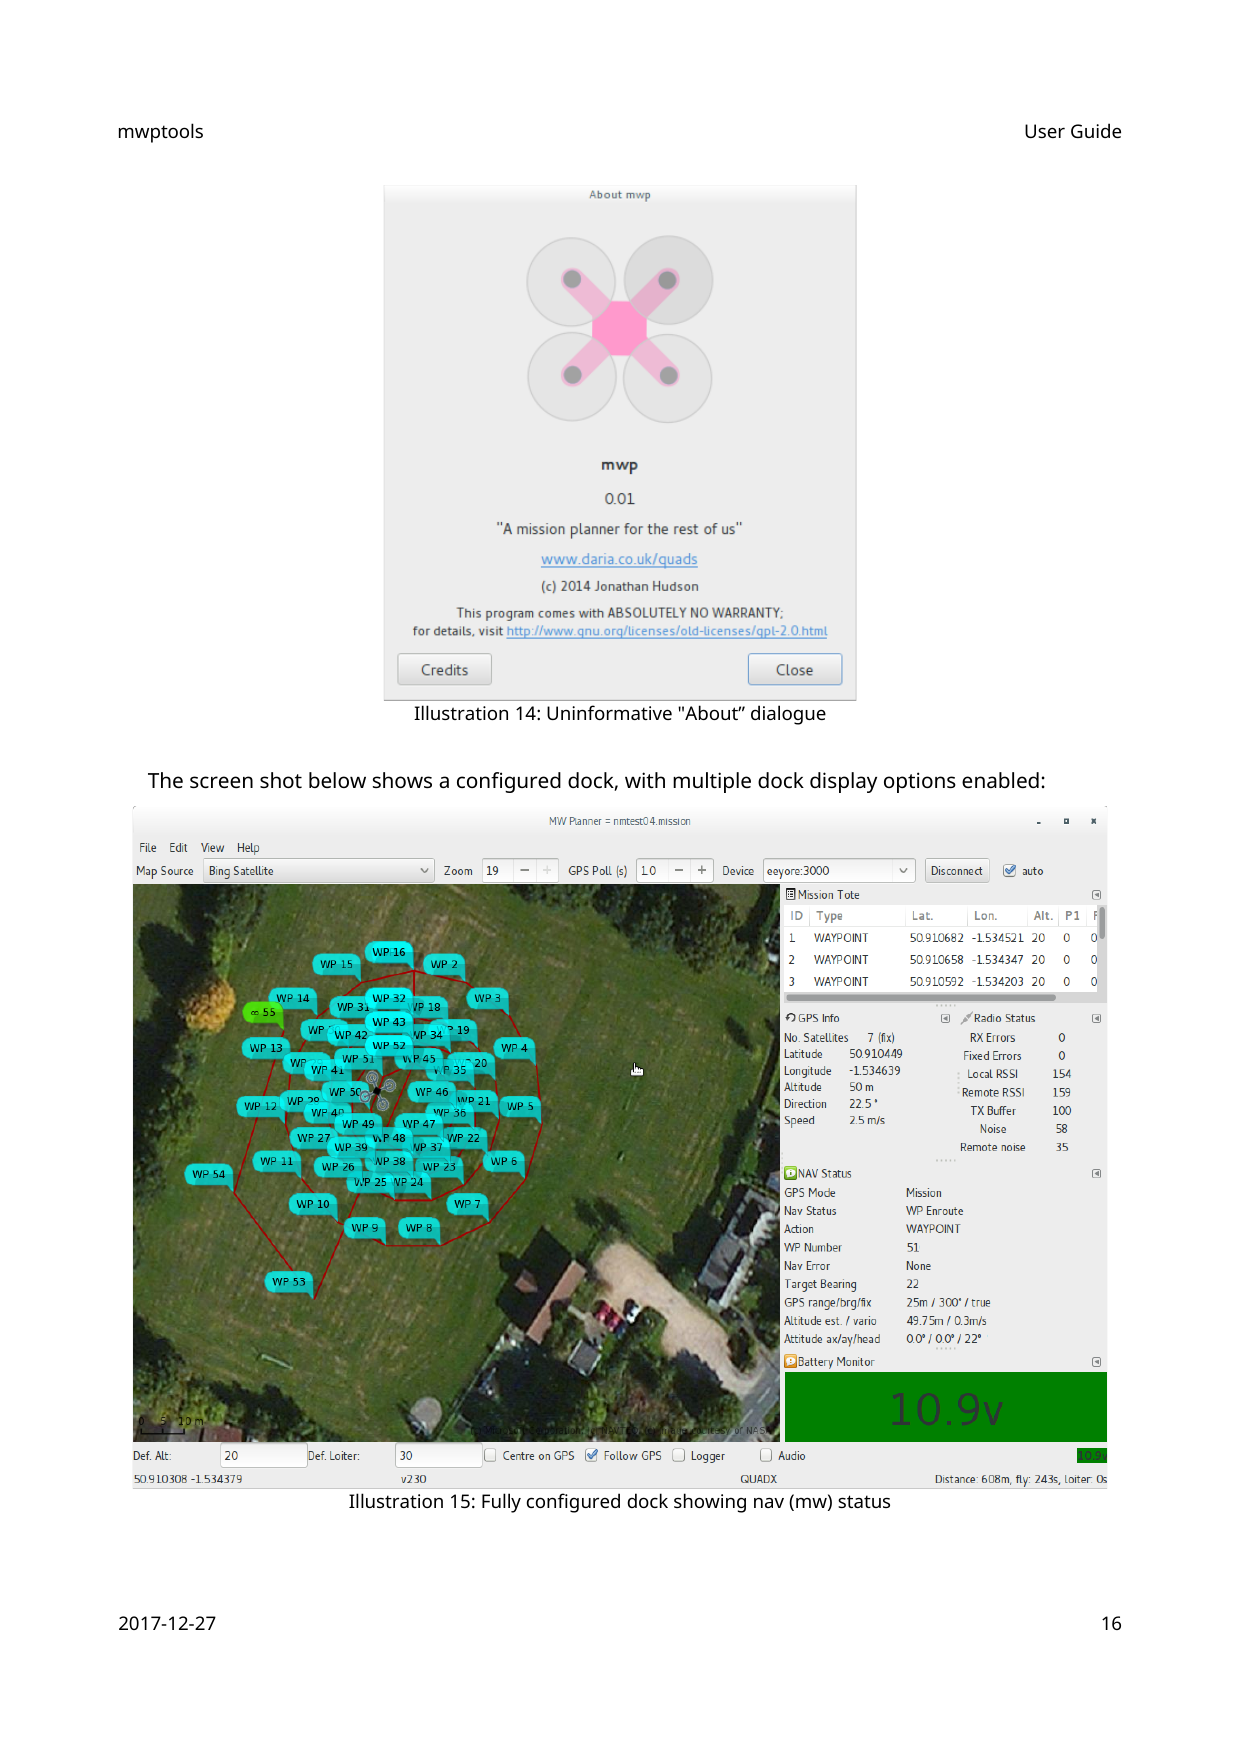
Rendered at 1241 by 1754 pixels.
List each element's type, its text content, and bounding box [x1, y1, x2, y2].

picture [132, 806, 1108, 1489]
text Illustration 14: Uninformative "About” dialogue [384, 701, 856, 726]
text The screen shot below shows a configured dock, with multiple dock display options enabled: [148, 766, 1122, 794]
text Illustration 15: Fully configured dock showing nav (mw) status [133, 1489, 1107, 1514]
picture [383, 185, 857, 701]
